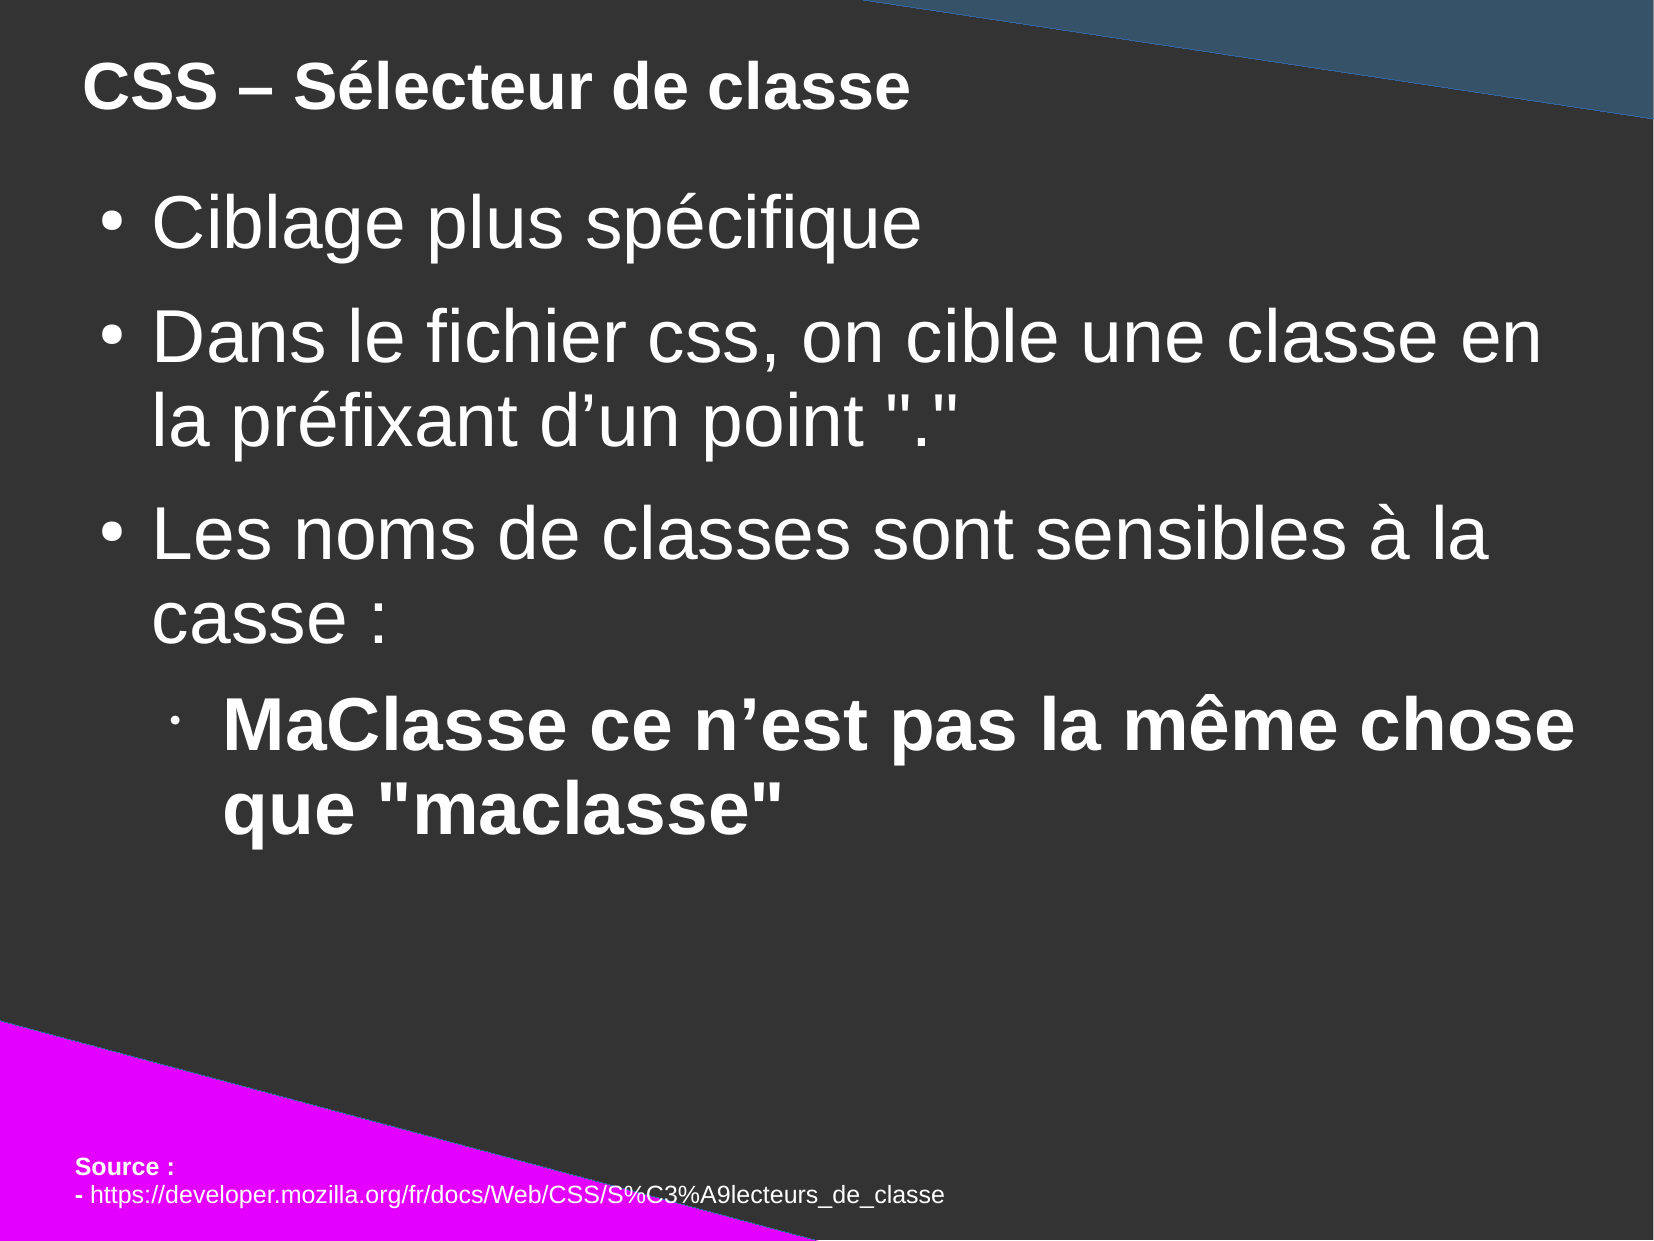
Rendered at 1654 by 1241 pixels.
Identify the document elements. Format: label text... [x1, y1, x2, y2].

text_box [863, 0, 1654, 119]
title CSS – Sélecteur de classe [82, 49, 1571, 152]
text_box Source : - https://developer.mozilla.org/fr/docs/Web/CSS/S%C3%A9lecteurs_de_classe [60, 1145, 1546, 1241]
list Ciblage plus spécifique Dans le fichier css, on cible une classe en la préfixant d’un point "." Les noms de classes sont sensibles à la casse : MaClasse ce n’est pas la même chose que "maclasse" [80, 180, 1605, 1080]
text_box [0, 1020, 463, 1241]
